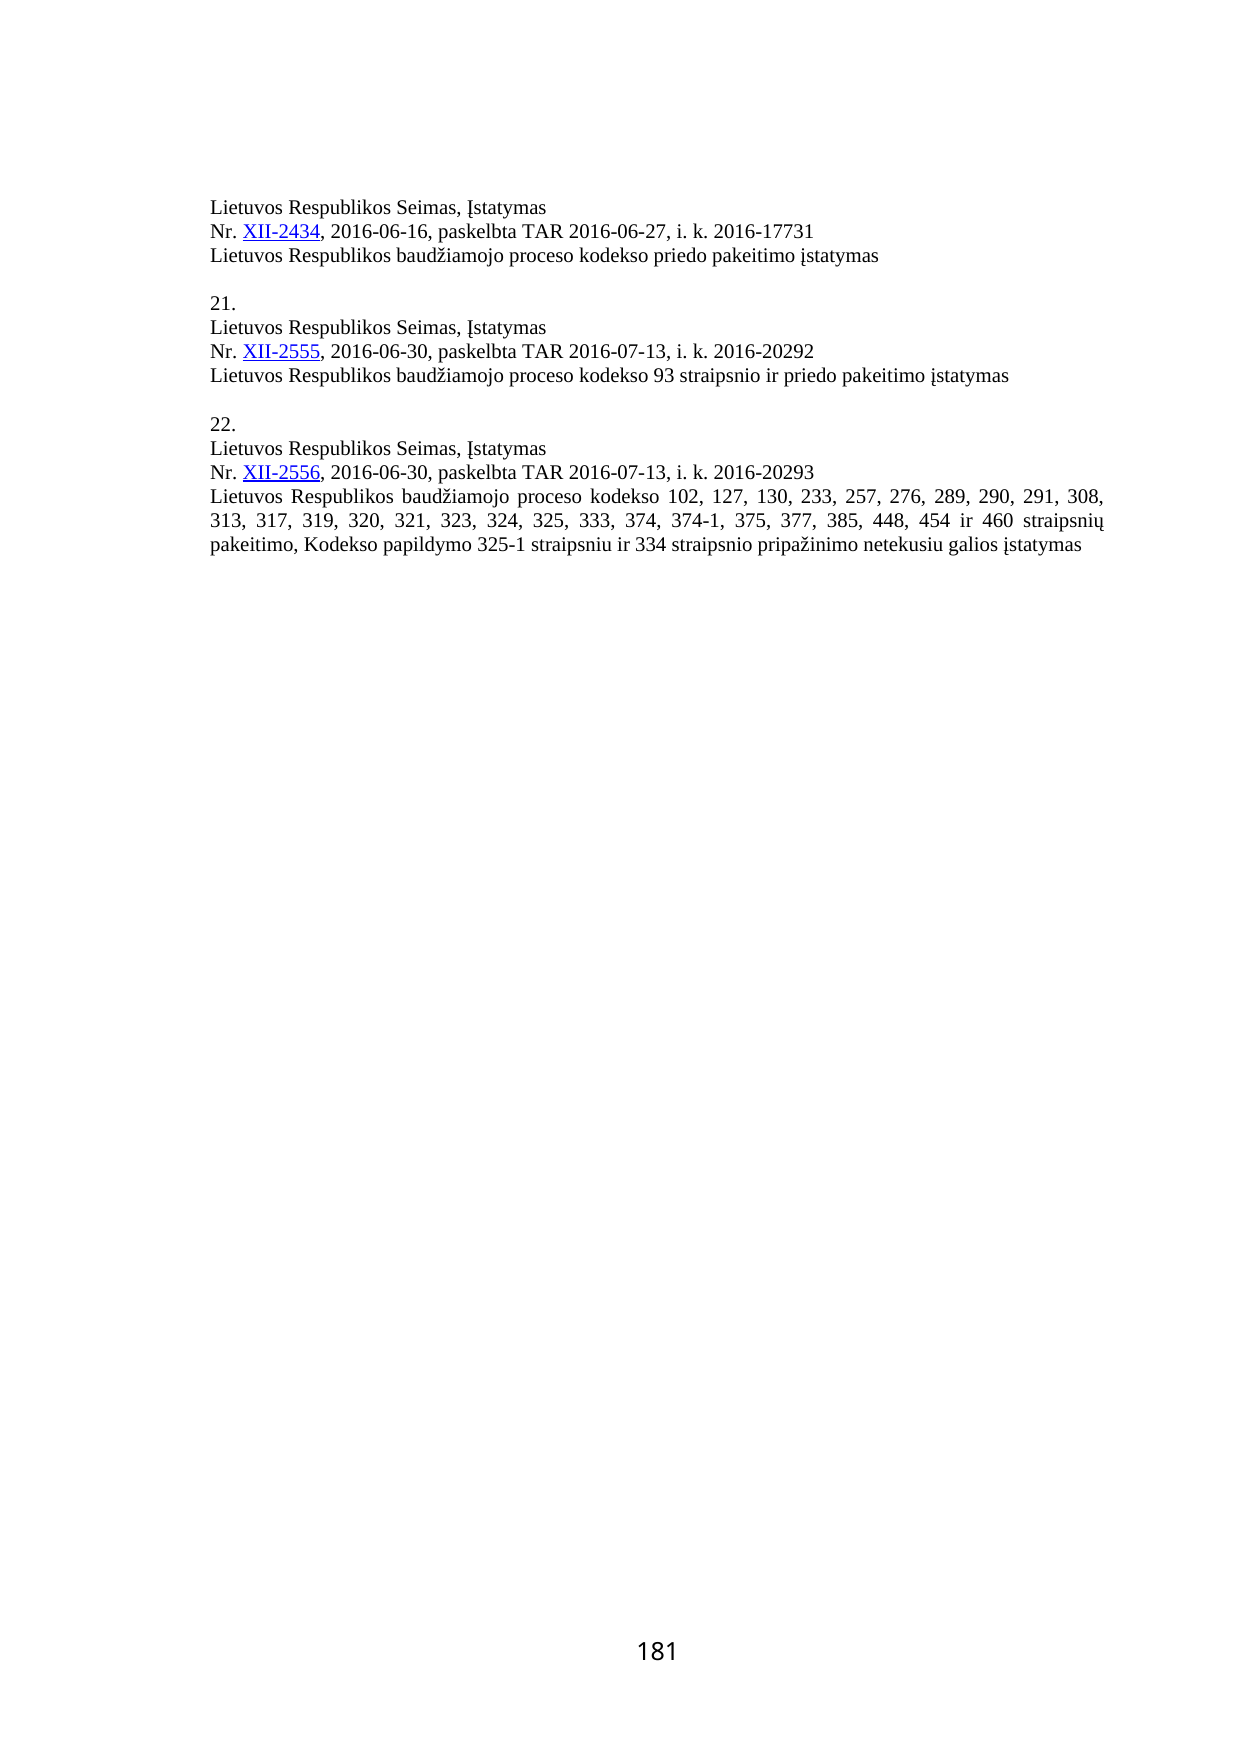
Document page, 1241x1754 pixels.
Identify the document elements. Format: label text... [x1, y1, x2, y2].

text Lietuvos Respublikos baudžiamojo proceso kodekso 93 straipsnio ir priedo pakeitimo įstatymas [210, 363, 1106, 387]
text 21. [210, 291, 1106, 315]
text Lietuvos Respublikos Seimas, Įstatymas [210, 195, 1106, 219]
text Lietuvos Respublikos baudžiamojo proceso kodekso priedo pakeitimo įstatymas [210, 243, 1106, 267]
text Nr. XII-2555, 2016-06-30, paskelbta TAR 2016-07-13, i. k. 2016-20292 [210, 339, 1106, 363]
text Lietuvos Respublikos baudžiamojo proceso kodekso 102, 127, 130, 233, 257, 276, 289, 290, 291, 308, 313, 317, 319, 320, 321, 323, 324, 325, 333, 374, 374-1, 375, 377, 385, 448, 454 ir 460 straipsnių pakeitimo, Kodekso papildymo 325-1 straipsniu ir 334 straipsnio pripažinimo netekusiu galios įstatymas [210, 484, 1106, 556]
text Nr. XII-2556, 2016-06-30, paskelbta TAR 2016-07-13, i. k. 2016-20293 [210, 460, 1106, 484]
text Lietuvos Respublikos Seimas, Įstatymas [210, 315, 1106, 339]
text Nr. XII-2434, 2016-06-16, paskelbta TAR 2016-06-27, i. k. 2016-17731 [210, 219, 1106, 243]
text Lietuvos Respublikos Seimas, Įstatymas [210, 436, 1106, 460]
text 22. [210, 412, 1106, 436]
